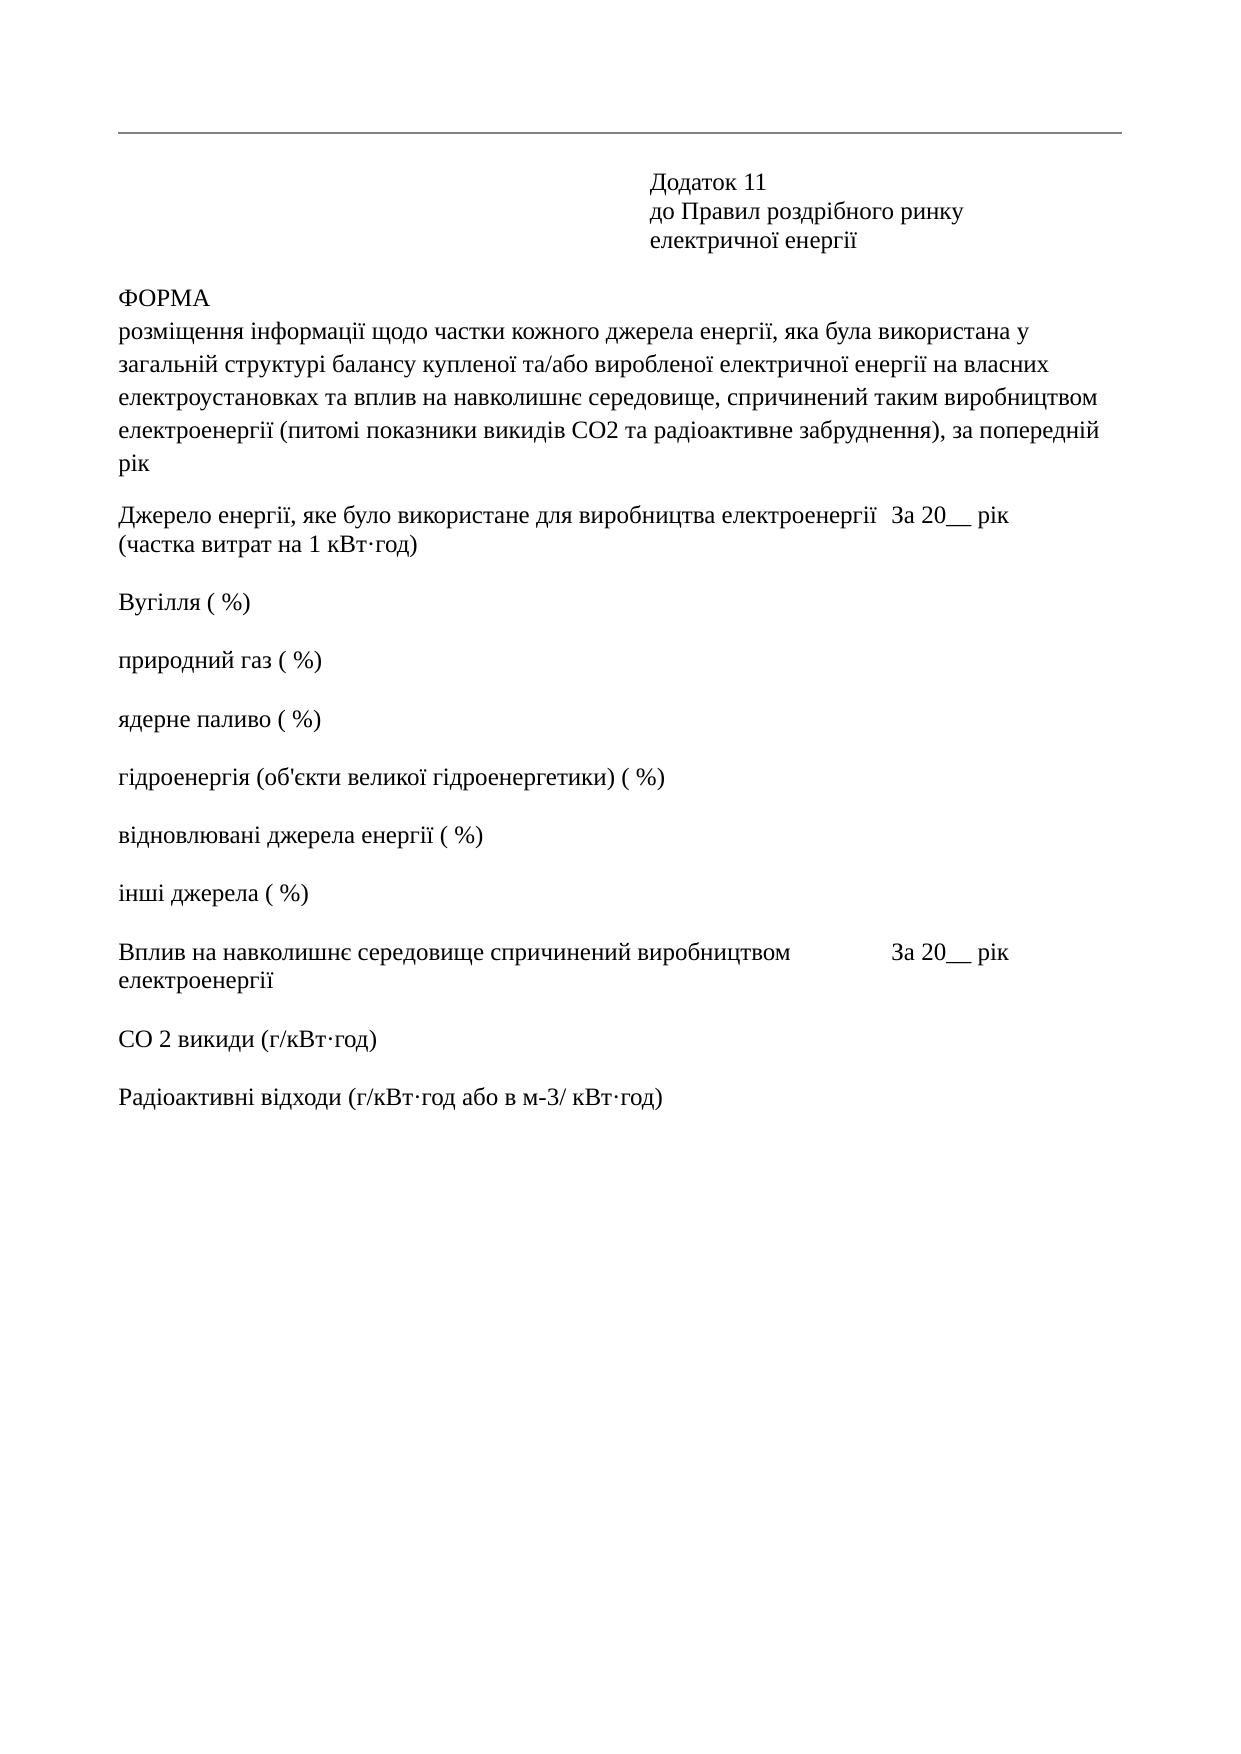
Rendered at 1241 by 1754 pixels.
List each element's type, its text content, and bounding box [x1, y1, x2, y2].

table_cell відновлювані джерела енергії ( %) [118, 820, 891, 878]
table_cell [891, 704, 1122, 762]
table_header Джерело енергії, яке було використане для виробництва електроенергії (частка витрат на 1 кВт·год) [118, 500, 891, 587]
table_cell [891, 762, 1122, 820]
table_cell гідроенергія (об'єкти великої гідроенергетики) ( %) [118, 762, 891, 820]
table_header Додаток 11 до Правил роздрібного ринку електричної енергії [650, 167, 1122, 283]
table_cell Вугілля ( %) [118, 588, 891, 646]
table_cell Вплив на навколишнє середовище спричинений виробництвом електроенергії [118, 937, 891, 1024]
table_header [118, 167, 649, 283]
table_cell [891, 588, 1122, 646]
table_header За 20__ рік [891, 500, 1122, 587]
text ФОРМА розміщення інформації щодо частки кожного джерела енергії, яка була використана у загальній структурі балансу купленої та/або виробленої електричної енергії на власних електроустановках та вплив на навколишнє середовище, спричинений таким виробництвом електроенергії (питомі показники викидів CO2 та радіоактивне забруднення), за попередній рік [118, 283, 1122, 477]
table_cell [891, 1024, 1122, 1082]
table_cell інші джерела ( %) [118, 879, 891, 937]
table_cell [891, 646, 1122, 704]
table_cell [891, 879, 1122, 937]
table_cell Радіоактивні відходи (г/кВт·год або в м-3/ кВт·год) [118, 1082, 891, 1140]
table_cell СО 2 викиди (г/кВт·год) [118, 1024, 891, 1082]
table_cell [891, 1082, 1122, 1140]
table_cell природний газ ( %) [118, 646, 891, 704]
table_cell [891, 820, 1122, 878]
table_cell ядерне паливо ( %) [118, 704, 891, 762]
table_cell За 20__ рік [891, 937, 1122, 1024]
